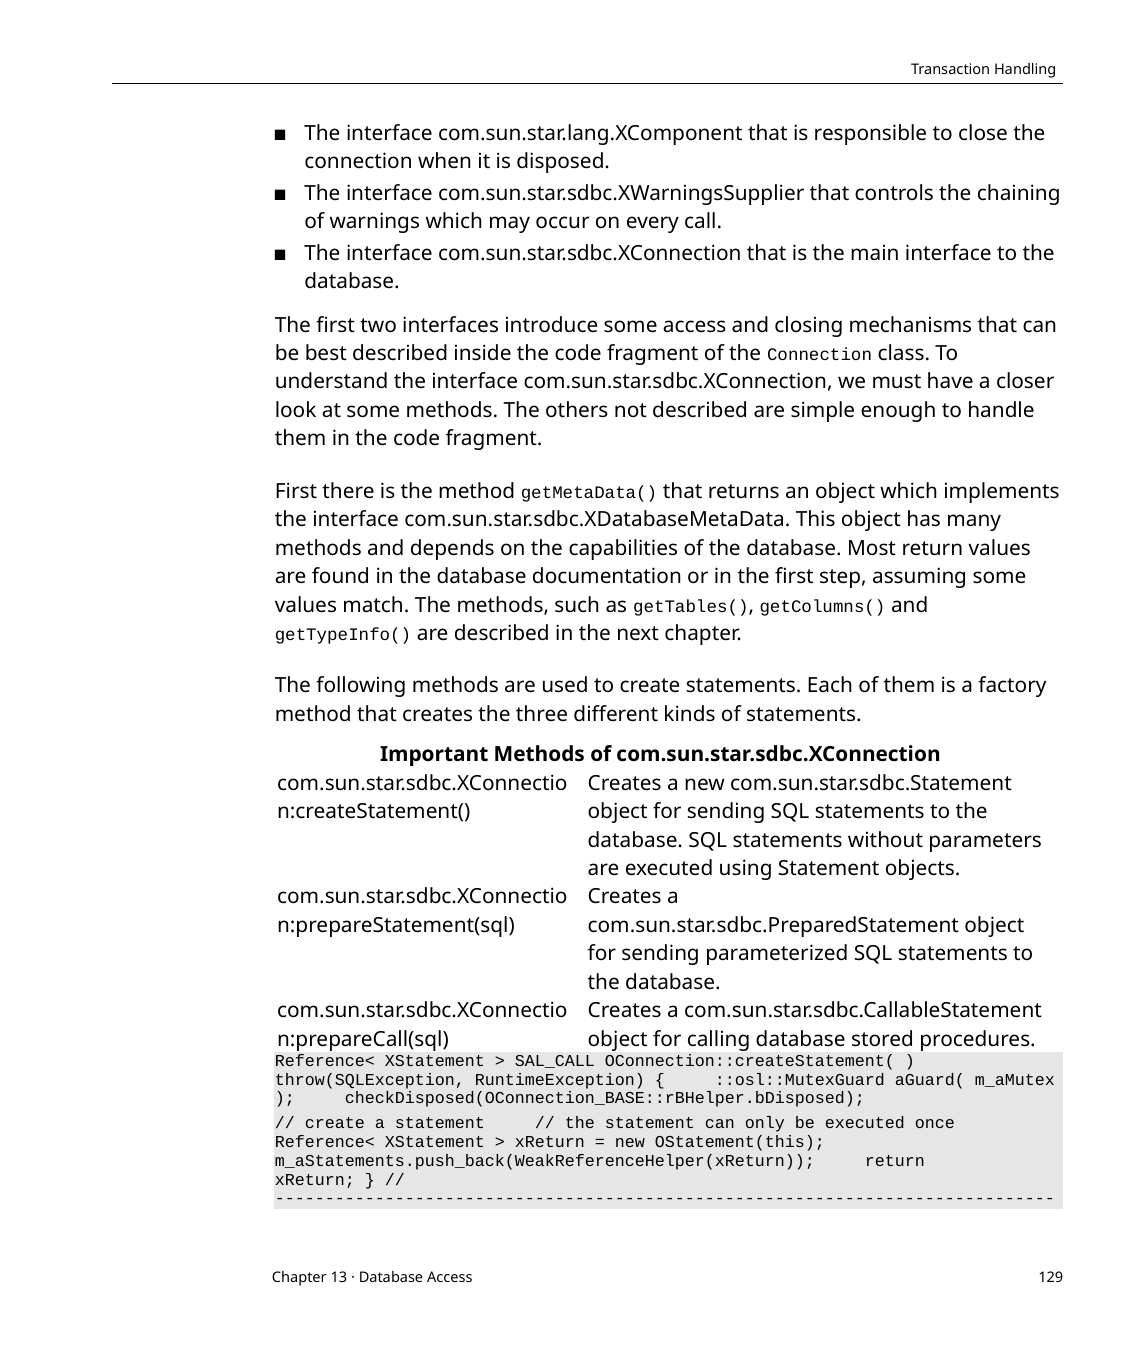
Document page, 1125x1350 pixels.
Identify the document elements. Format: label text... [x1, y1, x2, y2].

table_cell com.sun.star.sdbc.XConnection:createStatement() [277, 768, 587, 882]
text First there is the method getMetaData() that returns an object which implements the interface com.sun.star.sdbc.XDatabaseMetaData. This object has many methods and depends on the capabilities of the database. Most return values are found in the database documentation or in the first step, assuming some values match. The methods, such as getTables(), getColumns() and getTypeInfo() are described in the next chapter. [274, 476, 1063, 647]
table_cell Creates a new com.sun.star.sdbc.Statement object for sending SQL statements to the database. SQL statements without parameters are executed using Statement objects. [588, 768, 1062, 882]
text Reference< XStatement > SAL_CALL OConnection::createStatement( ) throw(SQLException, RuntimeException) { ::osl::MutexGuard aGuard( m_aMutex ); checkDisposed(OConnection_BASE::rBHelper.bDisposed); [274, 1052, 1063, 1109]
table_cell com.sun.star.sdbc.XConnection:prepareCall(sql) [277, 995, 587, 1052]
list The interface com.sun.star.sdbc.XWarningsSupplier that controls the chaining of warnings which may occur on every call. [274, 178, 1063, 235]
table_cell Creates a com.sun.star.sdbc.PreparedStatement object for sending parameterized SQL statements to the database. [588, 882, 1062, 995]
list The interface com.sun.star.sdbc.XConnection that is the main interface to the database. [274, 238, 1063, 295]
list The interface com.sun.star.lang.XComponent that is responsible to close the connection when it is disposed. [274, 118, 1063, 175]
text The first two interfaces introduce some access and closing mechanisms that can be best described inside the code fragment of the Connection class. To understand the interface com.sun.star.sdbc.XConnection, we must have a closer look at some methods. The others not described are simple enough to handle them in the code fragment. [274, 310, 1063, 452]
text // create a statement // the statement can only be executed once Reference< XStatement > xReturn = new OStatement(this); m_aStatements.push_back(WeakReferenceHelper(xReturn)); return xReturn; } // [274, 1115, 1063, 1209]
table_cell Creates a com.sun.star.sdbc.CallableStatement object for calling database stored procedures. [588, 995, 1062, 1052]
table_cell com.sun.star.sdbc.XConnection:prepareStatement(sql) [277, 882, 587, 995]
table_header Important Methods of com.sun.star.sdbc.XConnection [277, 739, 1062, 768]
text The following methods are used to create statements. Each of them is a factory method that creates the three different kinds of statements. [274, 671, 1063, 727]
